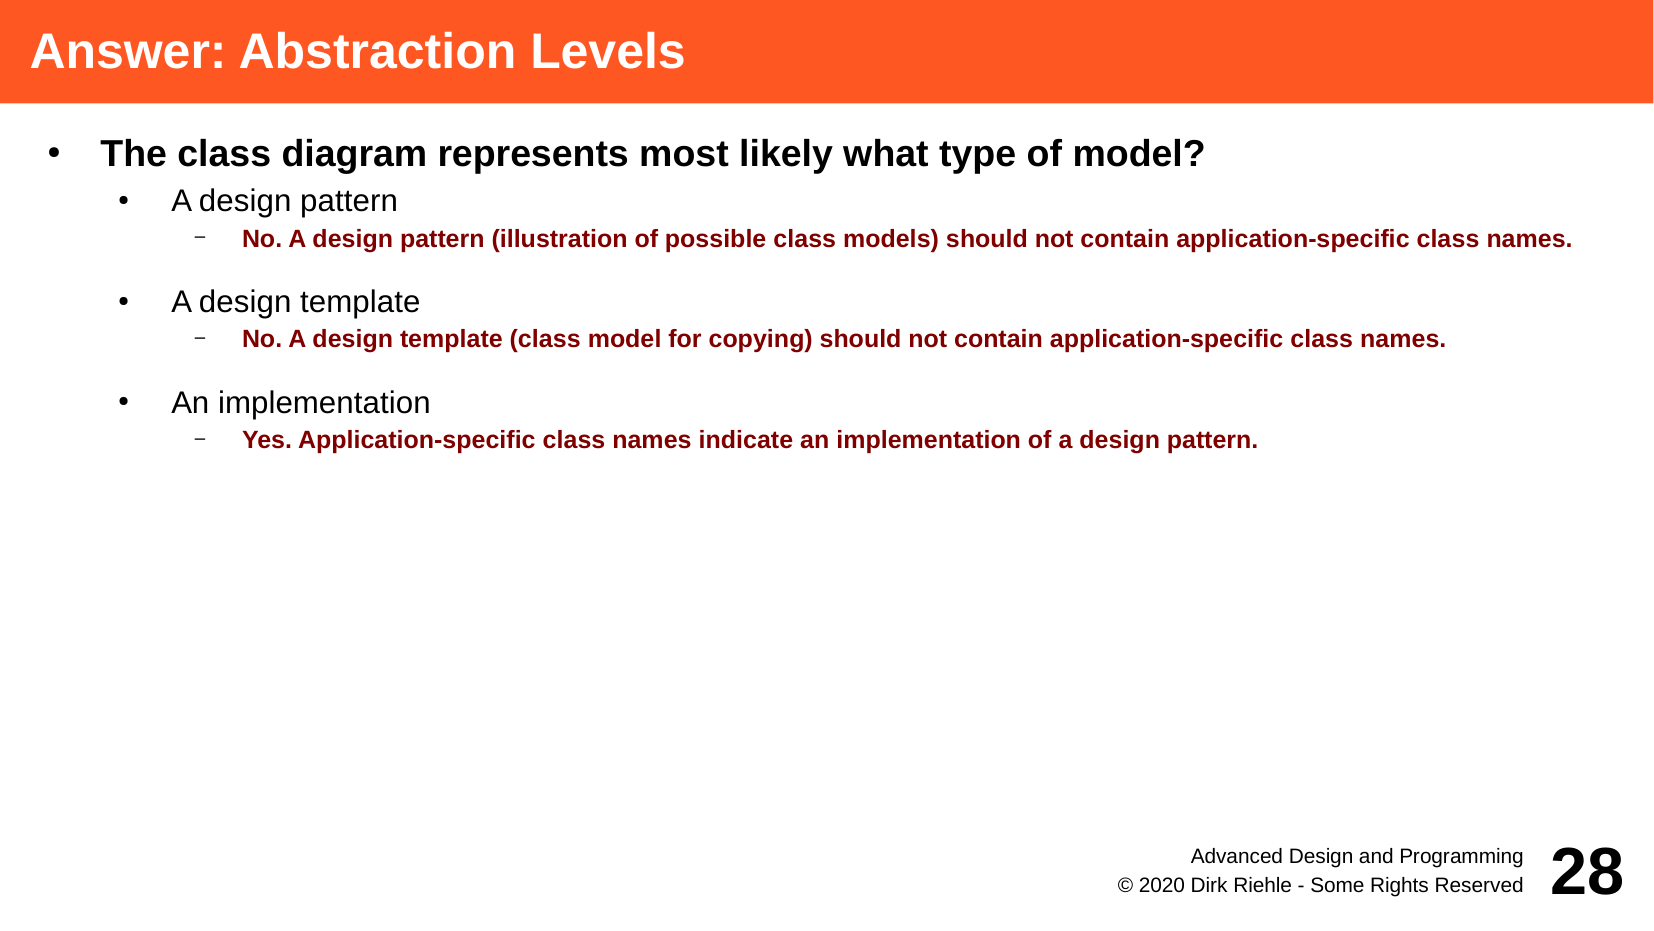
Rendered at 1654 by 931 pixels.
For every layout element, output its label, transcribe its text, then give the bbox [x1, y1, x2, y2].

list The class diagram represents most likely what type of model? A design pattern No. A design pattern (illustration of possible class models) should not contain application-specific class names. A design template No. A design template (class model for copying) should not contain application-specific class names. An implementation Yes. Application-specific class names indicate an implementation of a design pattern. [29, 132, 1625, 813]
title Answer: Abstraction Levels [0, 0, 1654, 104]
